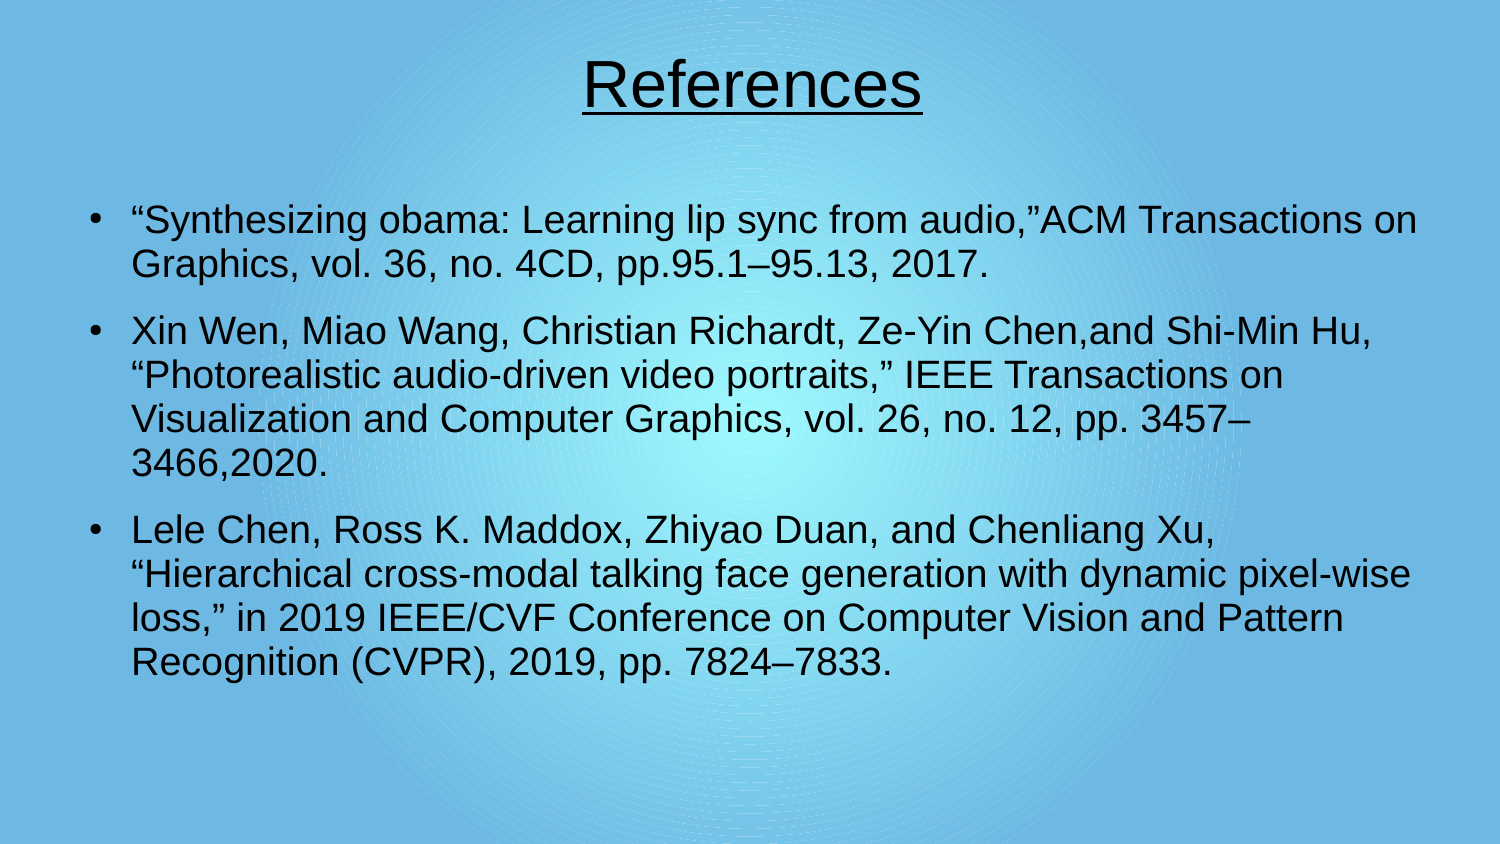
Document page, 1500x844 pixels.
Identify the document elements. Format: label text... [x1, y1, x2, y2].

title References [129, 47, 1376, 123]
list “Synthesizing obama: Learning lip sync from audio,”ACM Transactions on Graphics, vol. 36, no. 4CD, pp.95.1–95.13, 2017. Xin Wen, Miao Wang, Christian Richardt, Ze-Yin Chen,and Shi-Min Hu, “Photorealistic audio-driven video portraits,” IEEE Transactions on Visualization and Computer Graphics, vol. 26, no. 12, pp. 3457–3466,2020. Lele Chen, Ross K. Maddox, Zhiyao Duan, and Chenliang Xu, “Hierarchical cross-modal talking face generation with dynamic pixel-wise loss,” in 2019 IEEE/CVF Conference on Computer Vision and Pattern Recognition (CVPR), 2019, pp. 7824–7833. [75, 197, 1425, 687]
